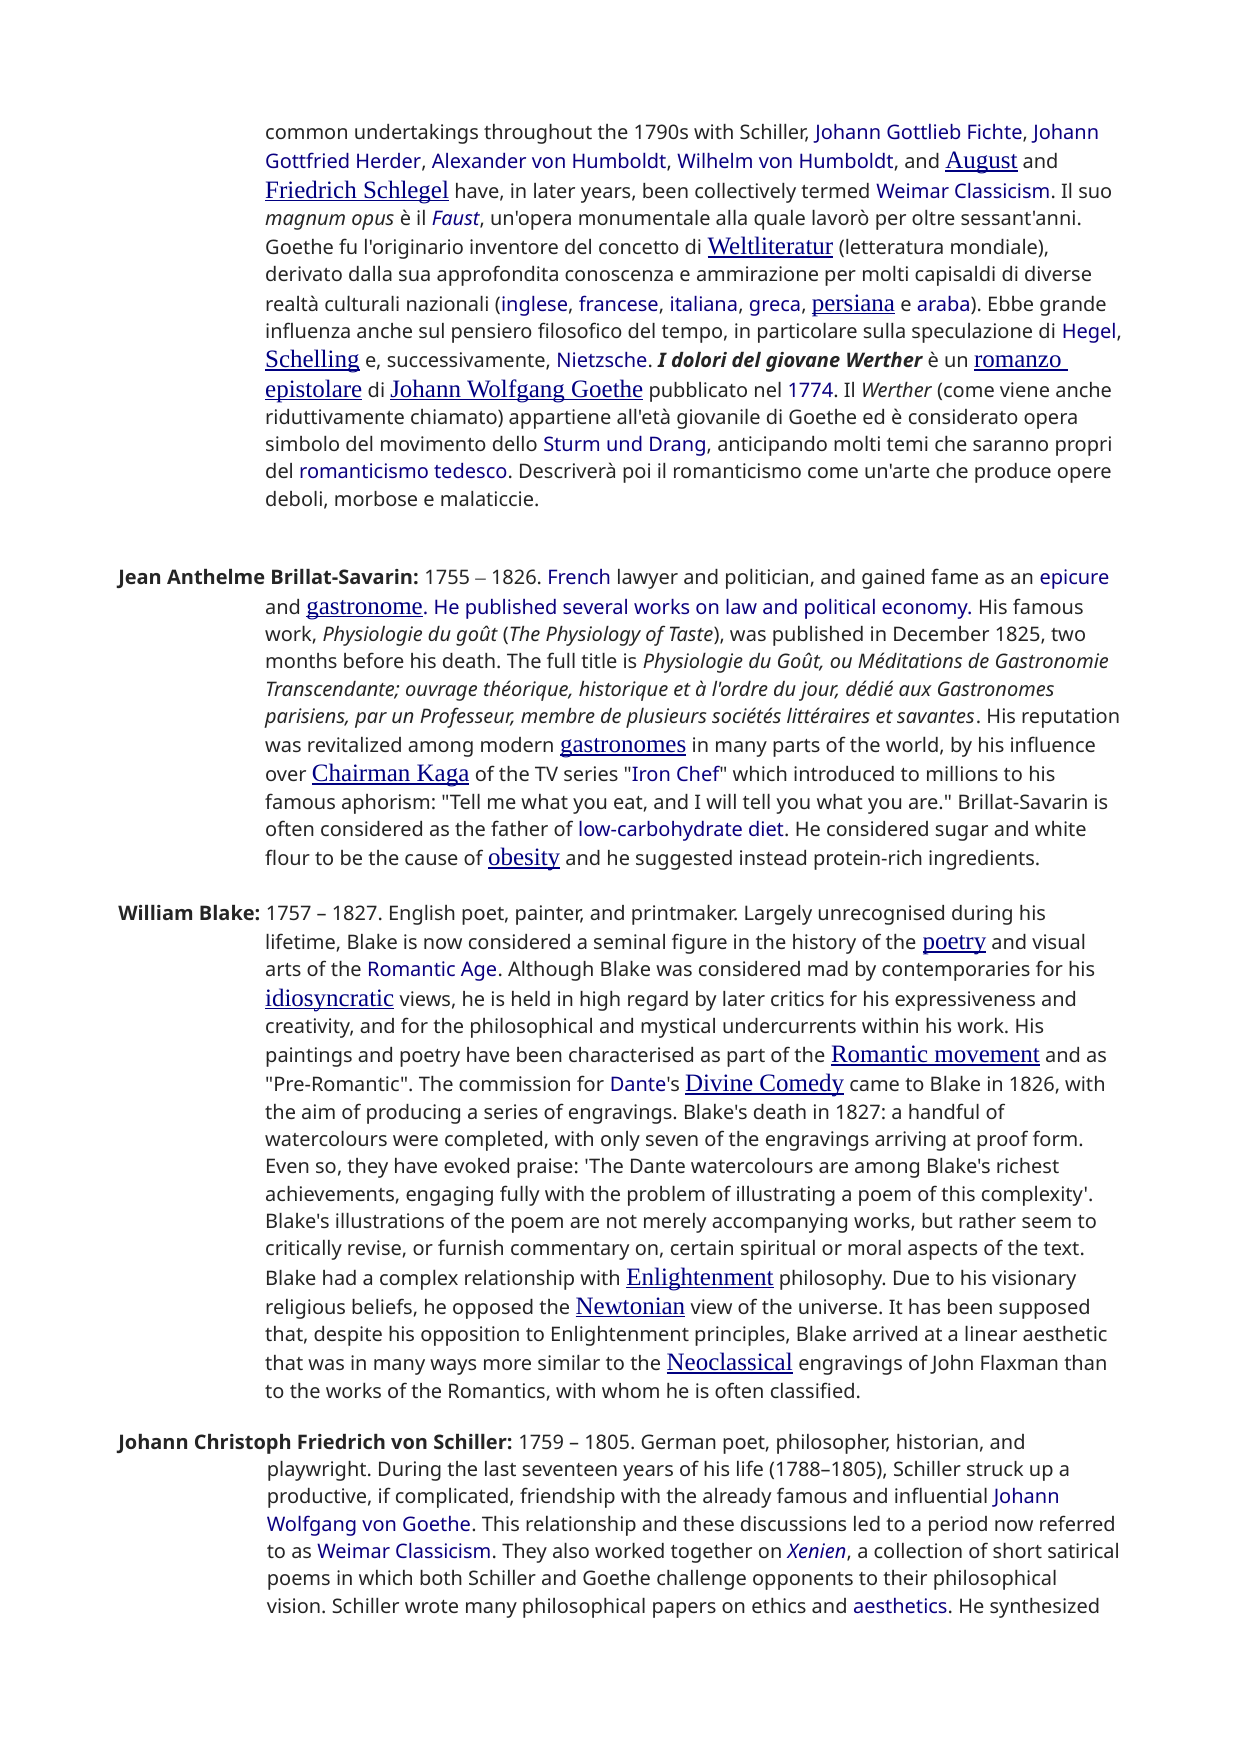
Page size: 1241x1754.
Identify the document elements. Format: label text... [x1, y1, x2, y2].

text William Blake: 1757 – 1827. English poet, painter, and printmaker. Largely unrecognised during his lifetime, Blake is now considered a seminal figure in the history of the poetry and visual arts of the Romantic Age. Although Blake was considered mad by contemporaries for his idiosyncratic views, he is held in high regard by later critics for his expressiveness and creativity, and for the philosophical and mystical undercurrents within his work. His paintings and poetry have been characterised as part of the Romantic movement and as "Pre-Romantic". The commission for Dante's Divine Comedy came to Blake in 1826, with the aim of producing a series of engravings. Blake's death in 1827: a handful of watercolours were completed, with only seven of the engravings arriving at proof form. Even so, they have evoked praise: 'The Dante watercolours are among Blake's richest achievements, engaging fully with the problem of illustrating a poem of this complexity'. Blake's illustrations of the poem are not merely accompanying works, but rather seem to critically revise, or furnish commentary on, certain spiritual or moral aspects of the text. Blake had a complex relationship with Enlightenment philosophy. Due to his visionary religious beliefs, he opposed the Newtonian view of the universe. It has been supposed that, despite his opposition to Enlightenment principles, Blake arrived at a linear aesthetic that was in many ways more similar to the Neoclassical engravings of John Flaxman than to the works of the Romantics, with whom he is often classified. [118, 899, 1122, 1404]
text Jean Anthelme Brillat-Savarin: 1755 – 1826. French lawyer and politician, and gained fame as an epicure and gastronome. He published several works on law and political economy. His famous work, Physiologie du goût (The Physiology of Taste), was published in December 1825, two months before his death. The full title is Physiologie du Goût, ou Méditations de Gastronomie Transcendante; ouvrage théorique, historique et à l'ordre du jour, dédié aux Gastronomes parisiens, par un Professeur, membre de plusieurs sociétés littéraires et savantes. His reputation was revitalized among modern gastronomes in many parts of the world, by his influence over Chairman Kaga of the TV series "Iron Chef" which introduced to millions to his famous aphorism: "Tell me what you eat, and I will tell you what you are." Brillat-Savarin is often considered as the father of low-carbohydrate diet. He considered sugar and white flour to be the cause of obesity and he suggested instead protein-rich ingredients. [118, 563, 1122, 872]
text Johann Christoph Friedrich von Schiller: 1759 – 1805. German poet, philosopher, historian, and playwright. During the last seventeen years of his life (1788–1805), Schiller struck up a productive, if complicated, friendship with the already famous and influential Johann Wolfgang von Goethe. This relationship and these discussions led to a period now referred to as Weimar Classicism. They also worked together on Xenien, a collection of short satirical poems in which both Schiller and Goethe challenge opponents to their philosophical vision. Schiller wrote many philosophical papers on ethics and aesthetics. He synthesized [118, 1428, 1122, 1619]
text common undertakings throughout the 1790s with Schiller, Johann Gottlieb Fichte, Johann Gottfried Herder, Alexander von Humboldt, Wilhelm von Humboldt, and August and Friedrich Schlegel have, in later years, been collectively termed Weimar Classicism. Il suo magnum opus è il Faust, un'opera monumentale alla quale lavorò per oltre sessant'anni. Goethe fu l'originario inventore del concetto di Weltliteratur (letteratura mondiale), derivato dalla sua approfondita conoscenza e ammirazione per molti capisaldi di diverse realtà culturali nazionali (inglese, francese, italiana, greca, persiana e araba). Ebbe grande influenza anche sul pensiero filosofico del tempo, in particolare sulla speculazione di Hegel, Schelling e, successivamente, Nietzsche. I dolori del giovane Werther è un romanzo epistolare di Johann Wolfgang Goethe pubblicato nel 1774. Il Werther (come viene anche riduttivamente chiamato) appartiene all'età giovanile di Goethe ed è considerato opera simbolo del movimento dello Sturm und Drang, anticipando molti temi che saranno propri del romanticismo tedesco. Descriverà poi il romanticismo come un'arte che produce opere deboli, morbose e malaticcie. [118, 118, 1122, 512]
